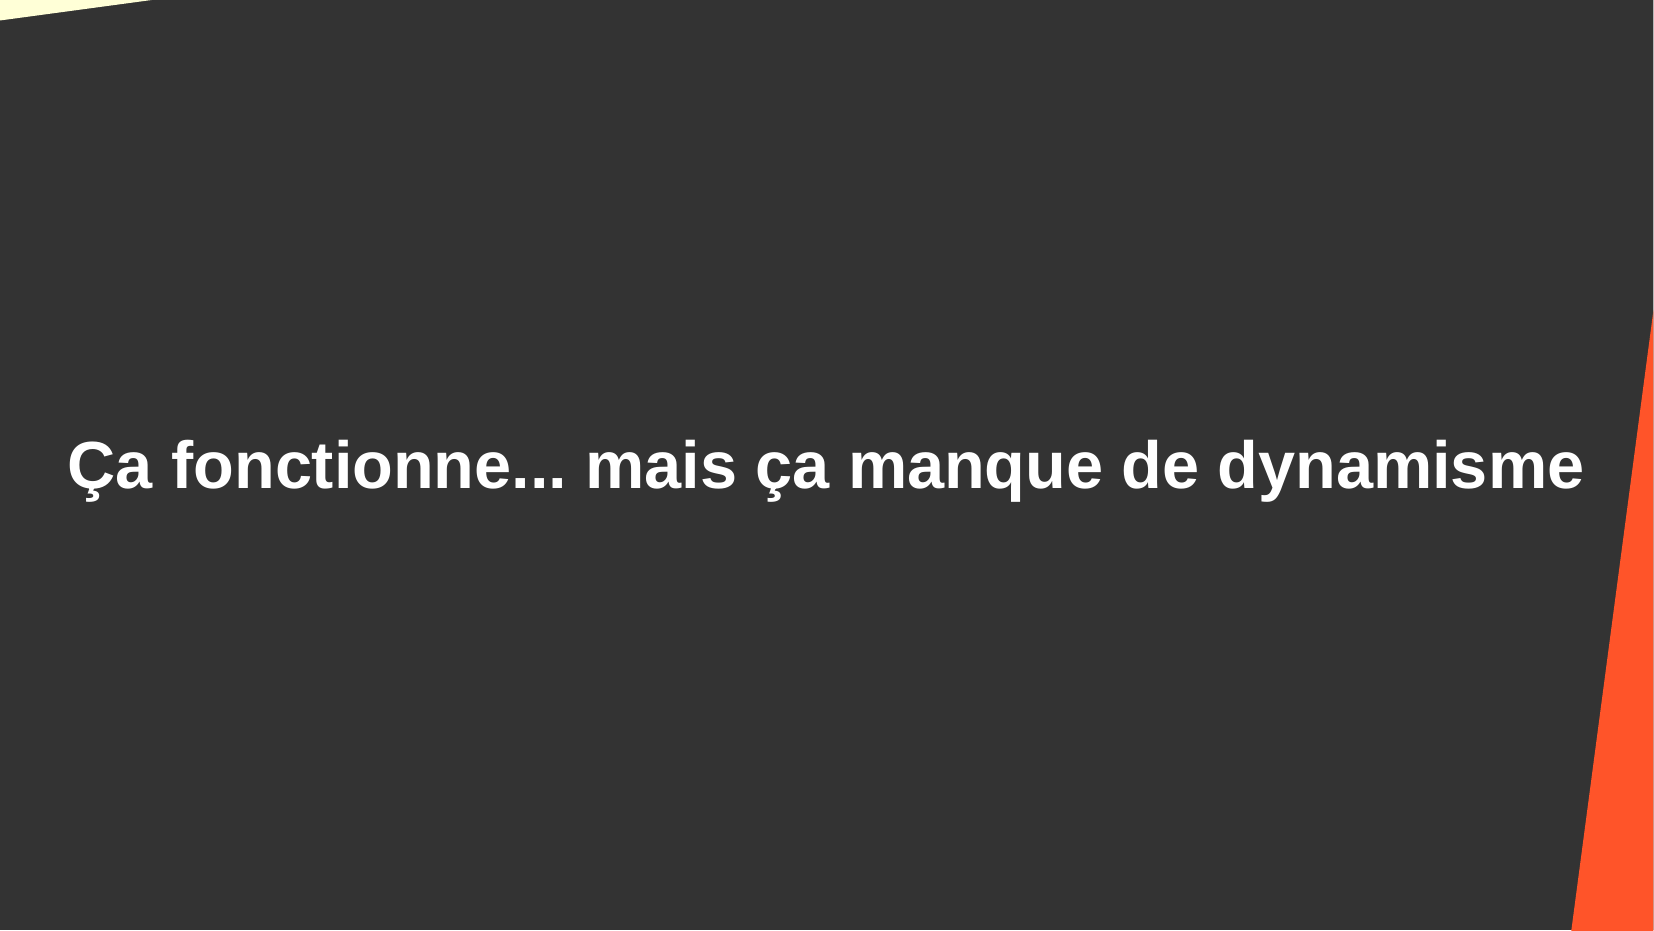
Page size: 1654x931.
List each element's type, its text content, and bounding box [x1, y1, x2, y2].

text_box [0, 0, 152, 21]
text_box [1571, 306, 1654, 931]
text_box Ça fonctionne... mais ça manque de dynamisme [23, 420, 1630, 510]
